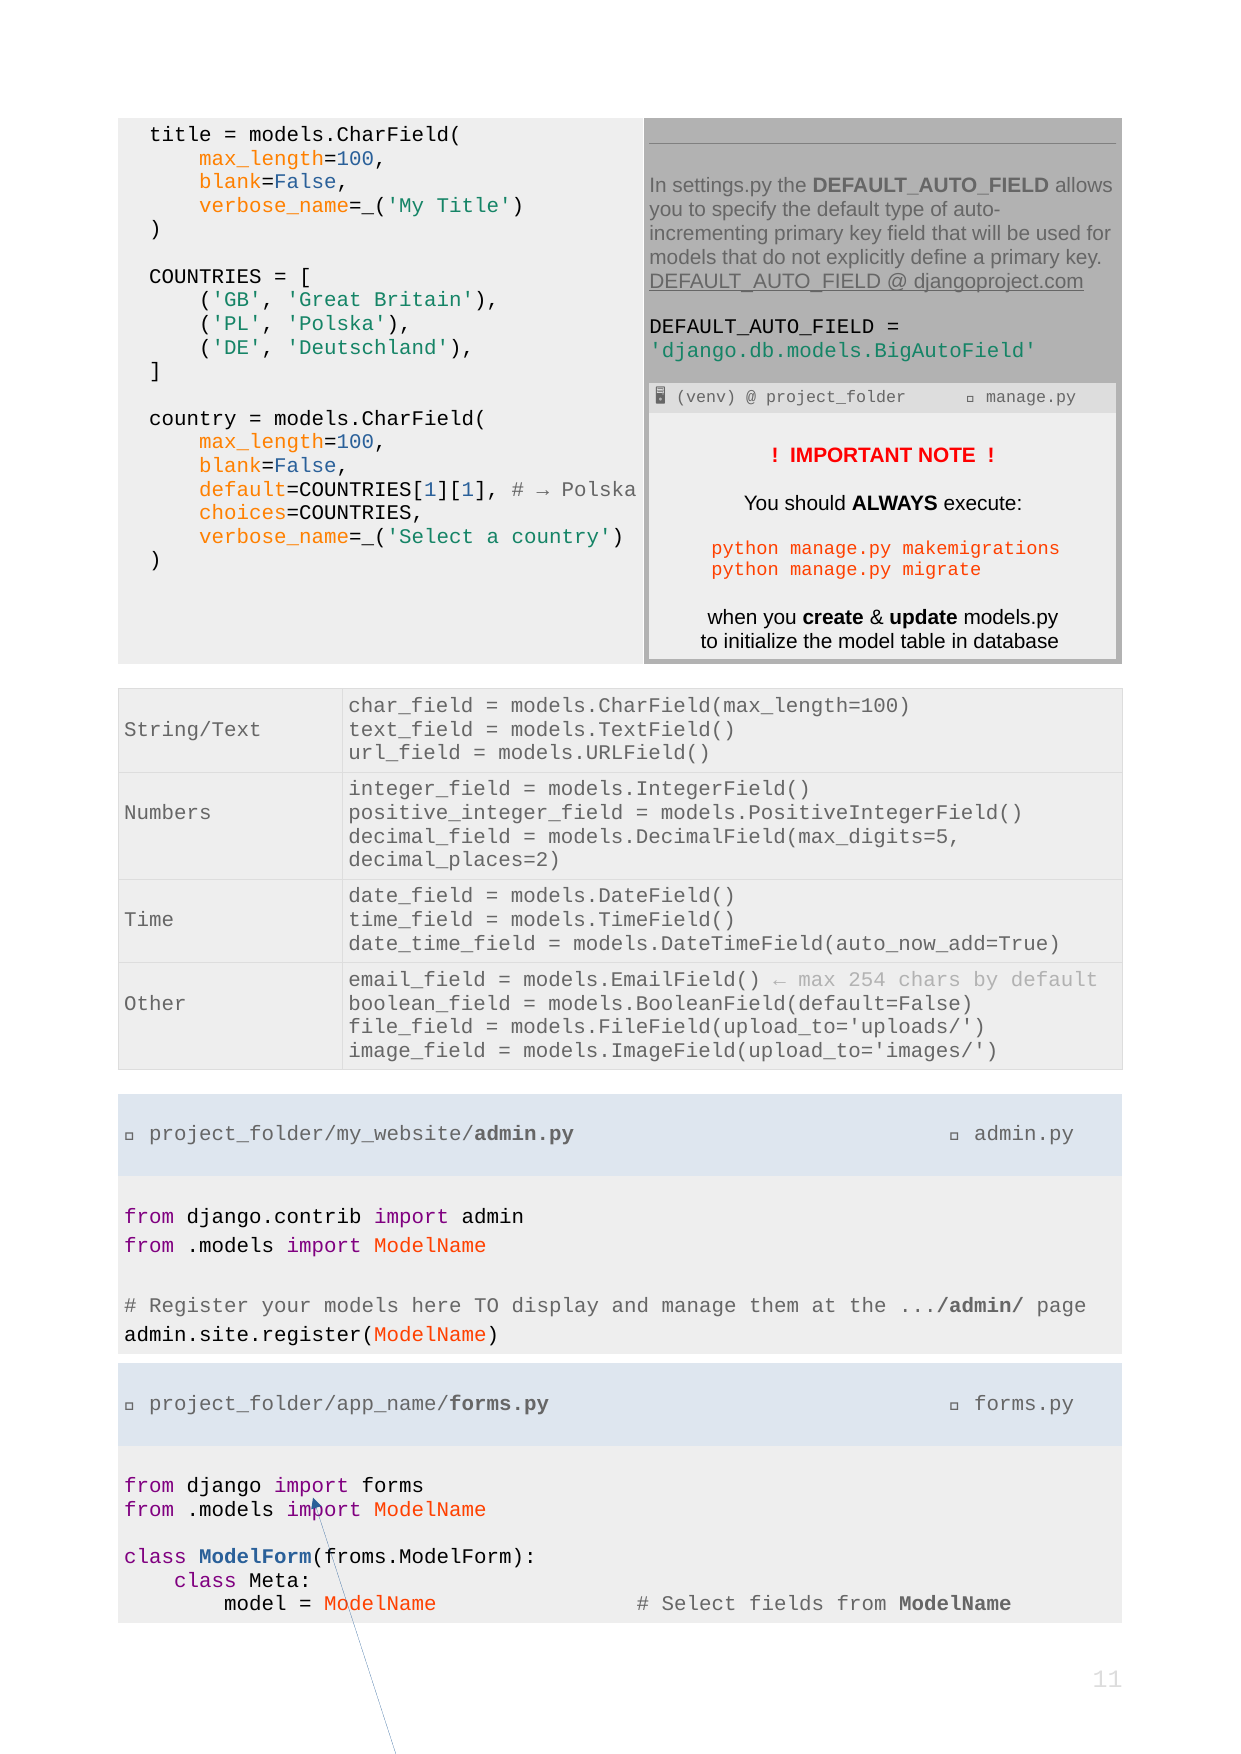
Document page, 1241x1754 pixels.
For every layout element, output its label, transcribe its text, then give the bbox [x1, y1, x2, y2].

table_cell email_field = models.EmailField() ← max 254 chars by default boolean_field = models.BooleanField(default=False) file_field = models.FileField(upload_to='uploads/') image_field = models.ImageField(upload_to='images/') [343, 963, 1122, 1069]
table_cell from django import forms from .models import ModelName class ModelForm(froms.ModelForm): class Meta: model = ModelName # Select fields from ModelName [118, 1446, 1122, 1623]
table_cell Time [119, 880, 342, 962]
table_cell integer_field = models.IntegerField() positive_integer_field = models.PositiveIntegerField() decimal_field = models.DecimalField(max_digits=5, decimal_places=2) [343, 773, 1122, 879]
table_cell ! IMPORTANT NOTE ! You should ALWAYS execute: python manage.py makemigrations python manage.py migrate when you create & update models.py to initialize the model table in database [649, 413, 1116, 659]
table_header title = models.CharField( max_length=100, blank=False, verbose_name=_('My Title') ) COUNTRIES = [ ('GB', 'Great Britain'), ('PL', 'Polska'), ('DE', 'Deutschland'), ] country = models.CharField( max_length=100, blank=False, default=COUNTRIES[1][1], # → Polska choices=COUNTRIES, verbose_name=_('Select a country') ) [118, 118, 643, 664]
table_cell date_field = models.DateField() time_field = models.TimeField() date_time_field = models.DateTimeField(auto_now_add=True) [343, 880, 1122, 962]
table_cell Numbers [119, 773, 342, 879]
table_header char_field = models.CharField(max_length=100) text_field = models.TextField() url_field = models.URLField() [343, 689, 1122, 772]
table_header 🖥️ (venv) @ project_folder 🐍 manage.py [649, 383, 1116, 413]
table_header String/Text [119, 689, 342, 772]
table_header 📝 project_folder/my_website/admin.py 🐍 admin.py [118, 1094, 1122, 1176]
table_cell Other [119, 963, 342, 1069]
table_cell from django.contrib import admin from .models import ModelName # Register your models here TO display and manage them at the .../admin/ page admin.site.register(ModelName) [118, 1176, 1122, 1354]
table_header 📝 project_folder/app_name/forms.py 🐍 forms.py [118, 1363, 1122, 1446]
table_header In settings.py the DEFAULT_AUTO_FIELD allows you to specify the default type of auto-incrementing primary key field that will be used for models that do not explicitly define a primary key. DEFAULT_AUTO_FIELD @ djangoproject.com DEFAULT_AUTO_FIELD = 'django.db.models.BigAutoField' [644, 118, 1122, 664]
